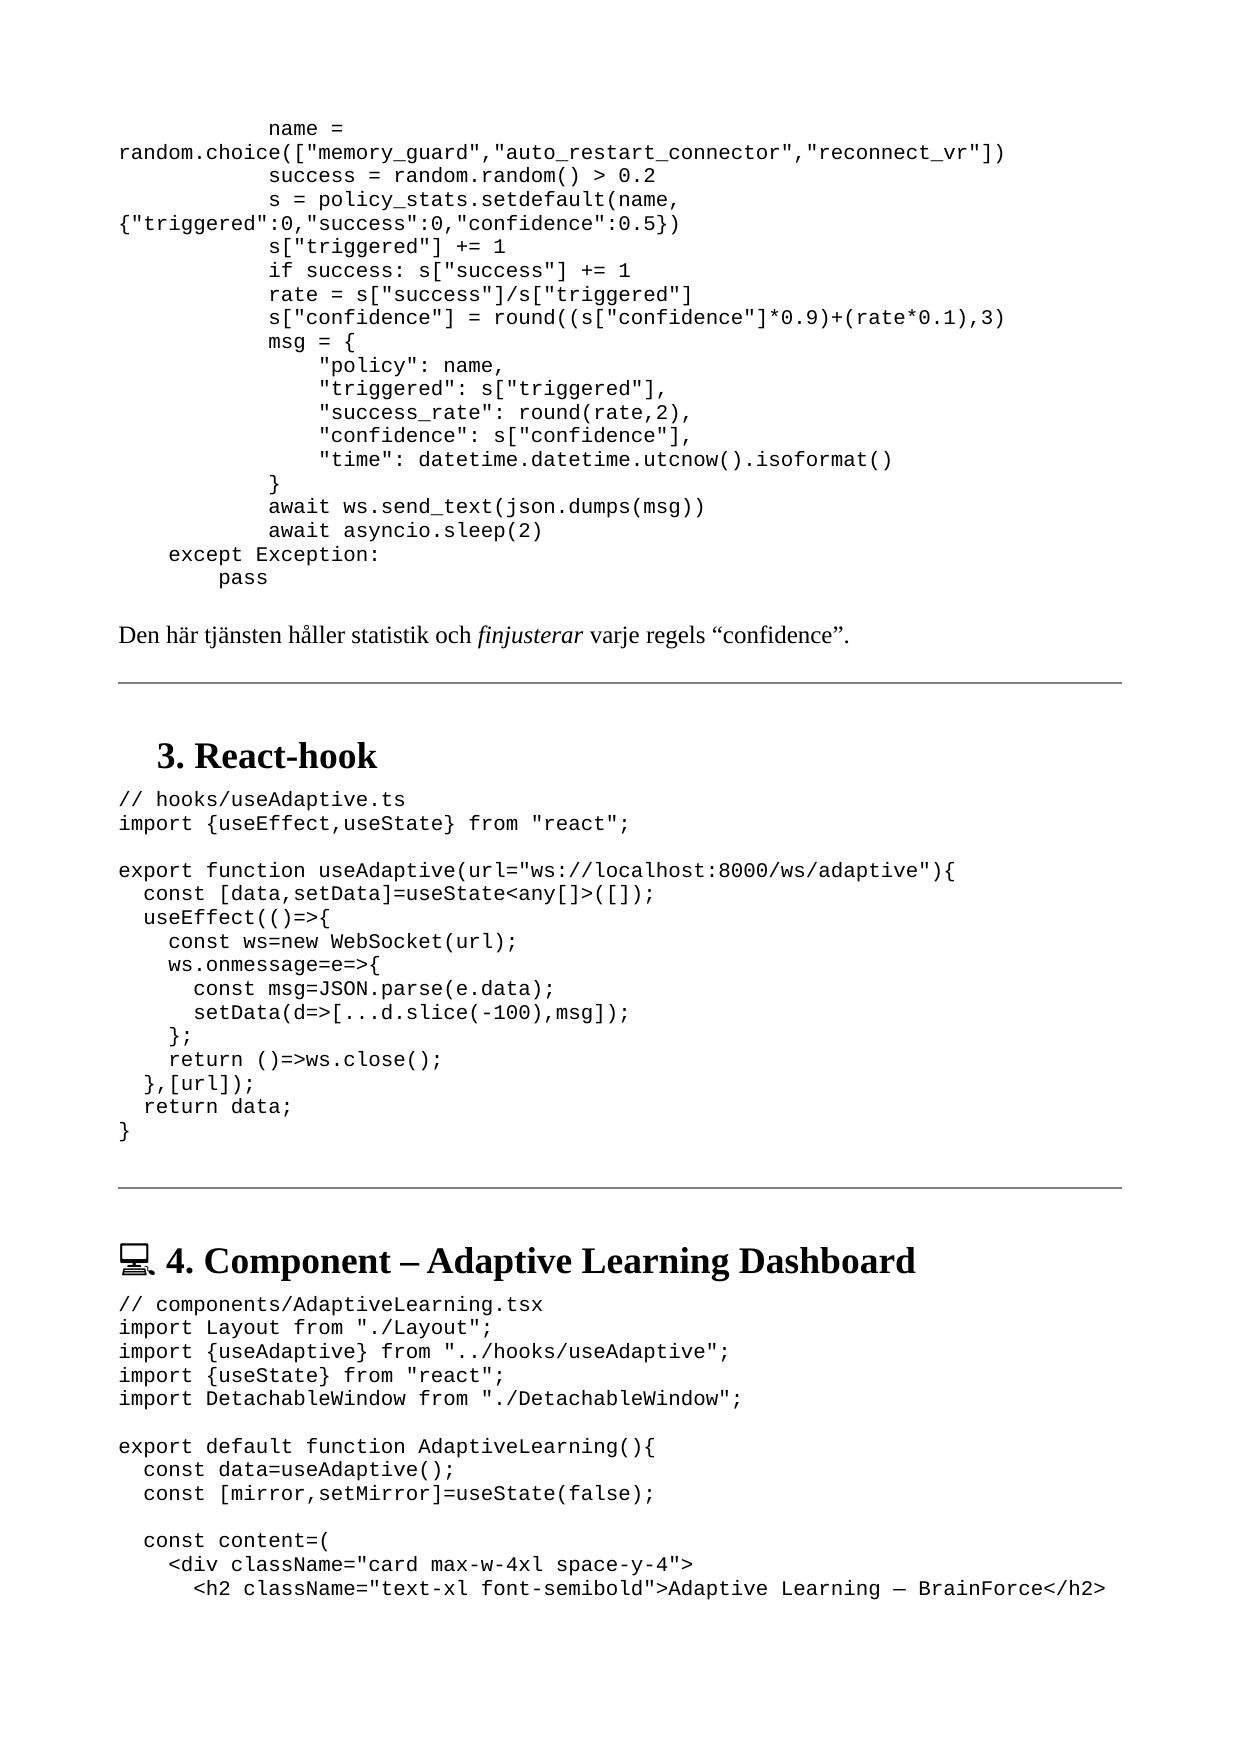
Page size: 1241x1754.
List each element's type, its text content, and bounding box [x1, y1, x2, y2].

text "confidence": s["confidence"], [118, 426, 1122, 449]
text const [mirror,setMirror]=useState(false); [118, 1483, 1122, 1507]
text s["triggered"] += 1 [118, 236, 1122, 260]
text const [data,setData]=useState<any[]>([]); [118, 883, 1122, 907]
text },[url]); [118, 1073, 1122, 1096]
text } [118, 473, 1122, 496]
text return ()=>ws.close(); [118, 1049, 1122, 1073]
text name = random.choice(["memory_guard","auto_restart_connector","reconnect_vr"]) [118, 118, 1122, 165]
subtitle 💻 4. Component – Adaptive Learning Dashboard [118, 1238, 1122, 1281]
text msg = { [118, 331, 1122, 354]
text // hooks/useAdaptive.ts [118, 789, 1122, 812]
text ws.onmessage=e=>{ [118, 954, 1122, 978]
text import Layout from "./Layout"; [118, 1317, 1122, 1341]
text const content=( [118, 1530, 1122, 1554]
text const ws=new WebSocket(url); [118, 931, 1122, 954]
text await asyncio.sleep(2) [118, 520, 1122, 544]
text if success: s["success"] += 1 [118, 260, 1122, 284]
text } [118, 1120, 1122, 1143]
text pass [118, 567, 1122, 591]
text <div className="card max-w-4xl space-y-4"> [118, 1554, 1122, 1577]
text useEffect(()=>{ [118, 907, 1122, 931]
text <h2 className="text-xl font-semibold">Adaptive Learning — BrainForce</h2> [118, 1577, 1122, 1601]
text import {useEffect,useState} from "react"; [118, 812, 1122, 836]
text import {useAdaptive} from "../hooks/useAdaptive"; [118, 1341, 1122, 1365]
text return data; [118, 1096, 1122, 1120]
text }; [118, 1025, 1122, 1049]
text import DetachableWindow from "./DetachableWindow"; [118, 1388, 1122, 1412]
text "time": datetime.datetime.utcnow().isoformat() [118, 449, 1122, 473]
text // components/AdaptiveLearning.tsx [118, 1294, 1122, 1317]
text export function useAdaptive(url="ws://localhost:8000/ws/adaptive"){ [118, 860, 1122, 883]
text rate = s["success"]/s["triggered"] [118, 284, 1122, 307]
text "policy": name, [118, 354, 1122, 378]
text success = random.random() > 0.2 [118, 165, 1122, 189]
text export default function AdaptiveLearning(){ [118, 1436, 1122, 1459]
text except Exception: [118, 544, 1122, 567]
text Den här tjänsten håller statistik och finjusterar varje regels “confidence”. [118, 621, 1122, 649]
text await ws.send_text(json.dumps(msg)) [118, 496, 1122, 520]
text const msg=JSON.parse(e.data); [118, 978, 1122, 1002]
text s["confidence"] = round((s["confidence"]*0.9)+(rate*0.1),3) [118, 307, 1122, 331]
text setData(d=>[...d.slice(-100),msg]); [118, 1002, 1122, 1025]
text import {useState} from "react"; [118, 1365, 1122, 1388]
text "triggered": s["triggered"], [118, 378, 1122, 402]
text s = policy_stats.setdefault(name,{"triggered":0,"success":0,"confidence":0.5}) [118, 189, 1122, 236]
text "success_rate": round(rate,2), [118, 402, 1122, 426]
text const data=useAdaptive(); [118, 1459, 1122, 1483]
subtitle 🧠 3. React-hook [118, 733, 1122, 776]
